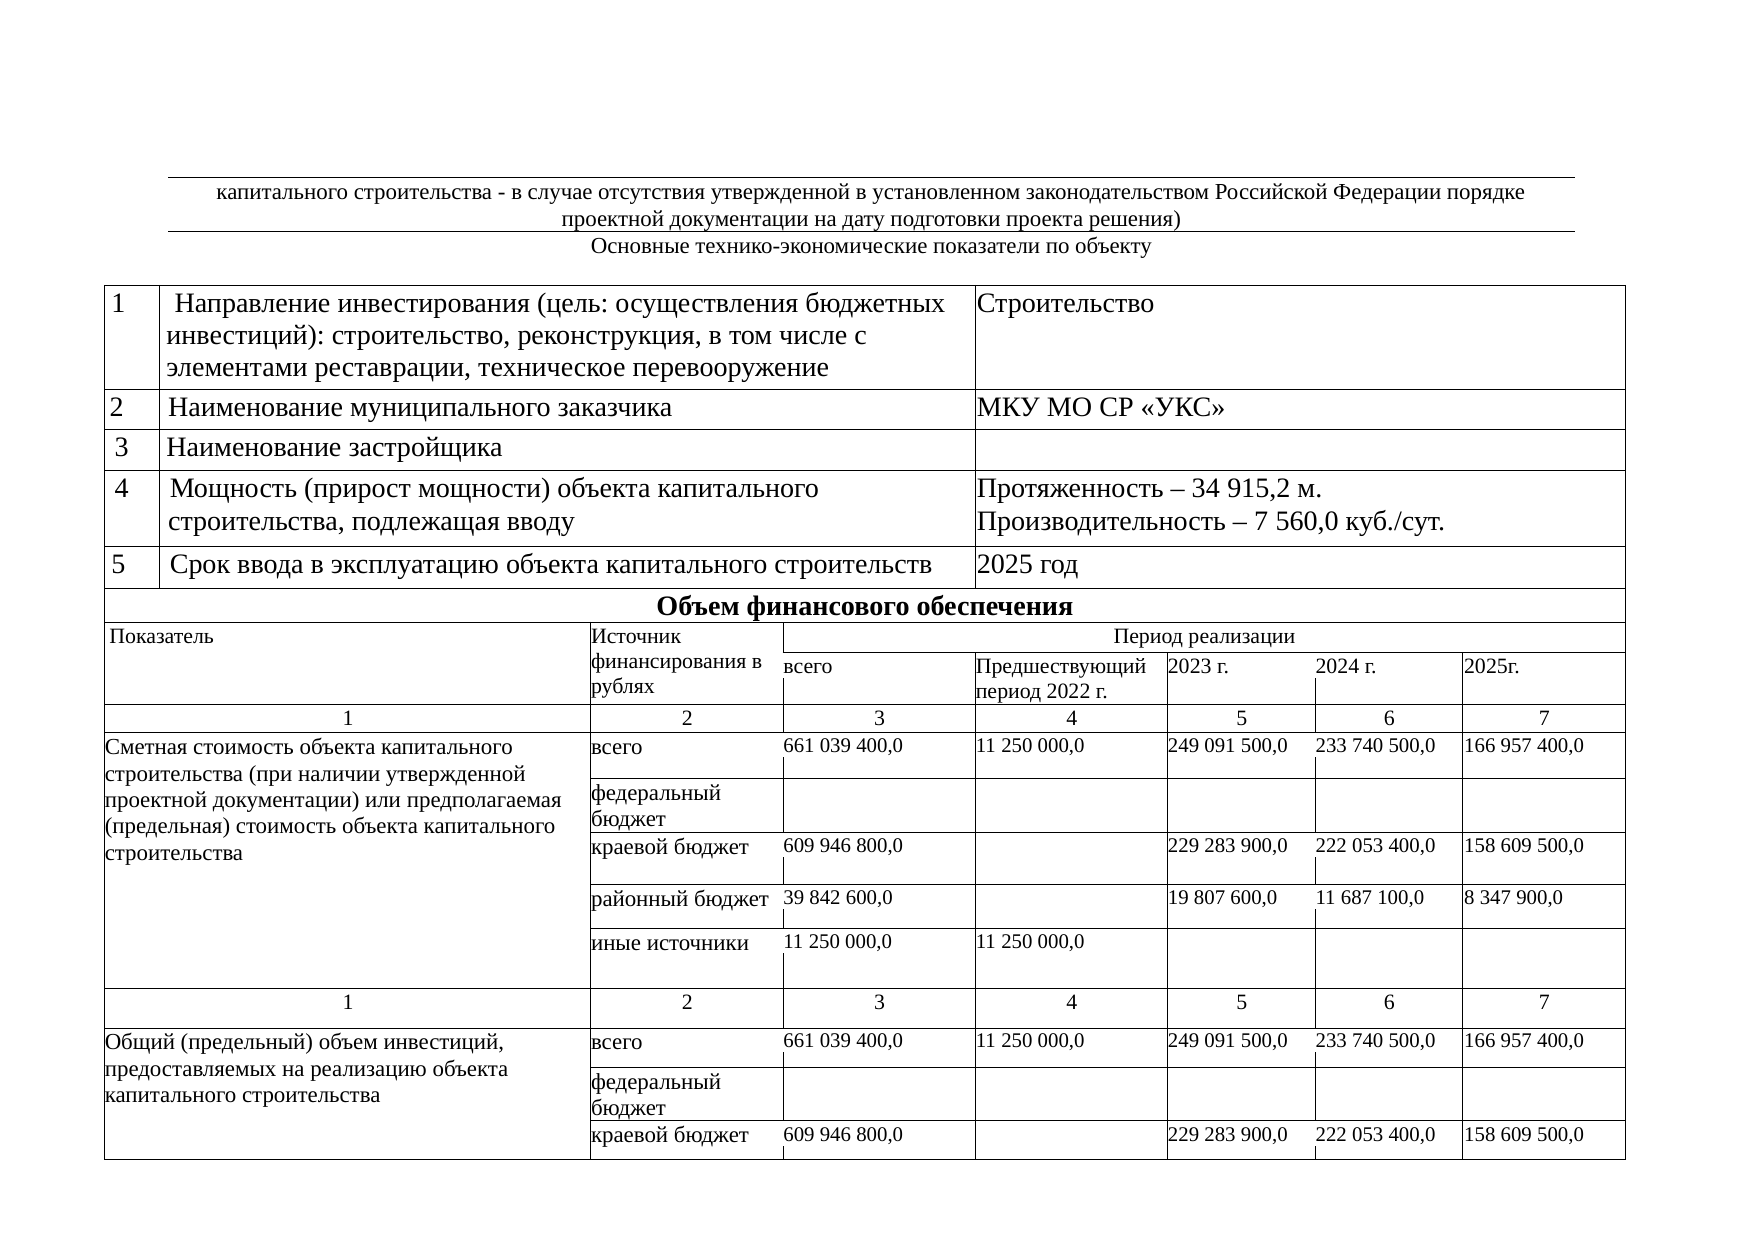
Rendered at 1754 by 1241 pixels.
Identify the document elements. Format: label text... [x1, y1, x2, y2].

table_cell [119, 231, 168, 285]
table_cell 166 957 400,0 [1463, 1029, 1625, 1067]
table_cell 2025г. [1463, 653, 1625, 704]
table_cell [1316, 779, 1462, 832]
table_cell [1316, 1068, 1462, 1120]
table_cell [105, 177, 118, 231]
table_cell 1 [105, 286, 159, 389]
table_cell [1168, 779, 1315, 832]
table_cell [976, 1068, 1167, 1120]
table_cell [1463, 1068, 1625, 1120]
table_cell 5 [105, 547, 159, 588]
table_cell 2 [591, 989, 783, 1027]
table_cell Срок ввода в эксплуатацию объекта капитального строительств [160, 547, 975, 588]
table_cell МКУ МО СР «УКС» [976, 390, 1625, 429]
table_cell федеральный бюджет [591, 779, 783, 832]
table_cell Объем финансового обеспечения [105, 589, 1625, 622]
table_cell Наименование застройщика [160, 430, 975, 470]
table_cell районный бюджет [591, 885, 783, 928]
table_cell 249 091 500,0 [1168, 733, 1315, 778]
table_cell 661 039 400,0 [784, 1029, 975, 1067]
table_cell всего [591, 1029, 783, 1067]
table_cell 3 [105, 430, 159, 470]
table_cell 2 [591, 705, 783, 732]
table_cell 11 250 000,0 [976, 733, 1167, 778]
table_cell 158 609 500,0 [1463, 833, 1625, 884]
table_cell Сметная стоимость объекта капитального строительства (при наличии утвержденной проектной документации) или предполагаемая (предельная) стоимость объекта капитального строительства [105, 733, 590, 988]
table_cell Мощность (прирост мощности) объекта капитального строительства, подлежащая вводу [160, 471, 975, 546]
table_cell [119, 177, 168, 231]
table_cell 233 740 500,0 [1316, 733, 1462, 778]
table_cell 4 [105, 471, 159, 546]
table_cell 6 [1316, 705, 1462, 732]
table_cell 11 250 000,0 [784, 929, 975, 988]
table_cell 2023 г. [1168, 653, 1315, 704]
table_cell 11 250 000,0 [976, 929, 1167, 988]
table_cell 158 609 500,0 [1463, 1121, 1625, 1159]
table_cell [976, 430, 1625, 470]
table_cell Основные технико-экономические показатели по объекту [168, 232, 1575, 285]
table_cell 229 283 900,0 [1168, 833, 1315, 884]
table_cell 249 091 500,0 [1168, 1029, 1315, 1067]
table_cell 7 [1463, 705, 1625, 732]
table_cell [1316, 929, 1462, 988]
table_cell краевой бюджет [591, 833, 783, 884]
table_cell 19 807 600,0 [1168, 885, 1315, 928]
table_cell 222 053 400,0 [1316, 1121, 1462, 1159]
table_cell всего [784, 653, 975, 704]
table_cell 11 250 000,0 [976, 1029, 1167, 1067]
table_cell 3 [784, 989, 975, 1027]
table_cell 2024 г. [1316, 653, 1462, 704]
table_cell Общий (предельный) объем инвестиций, предоставляемых на реализацию объекта капитального строительства [105, 1029, 590, 1159]
table_cell 5 [1168, 989, 1315, 1027]
table_cell федеральный бюджет [591, 1068, 783, 1120]
table_cell 2 [105, 390, 159, 429]
table_cell Источник финансирования в рублях [591, 623, 783, 704]
table_cell Период реализации [784, 623, 1625, 652]
table_cell 5 [1168, 705, 1315, 732]
table_cell 6 [1316, 989, 1462, 1027]
table_cell 609 946 800,0 [784, 833, 975, 884]
table_cell [1168, 1068, 1315, 1120]
table_cell [1463, 929, 1625, 988]
table_cell [976, 885, 1167, 928]
table_cell краевой бюджет [591, 1121, 783, 1159]
table_cell всего [591, 733, 783, 778]
table_cell [1575, 177, 1625, 231]
table_cell 166 957 400,0 [1463, 733, 1625, 778]
table_cell [976, 1121, 1167, 1159]
table_cell [1168, 929, 1315, 988]
table_cell Протяженность – 34 915,2 м. Производительность – 7 560,0 куб./сут. [976, 471, 1625, 546]
table_cell [105, 231, 118, 285]
table_cell 1 [105, 989, 590, 1027]
table_cell 1 [105, 705, 590, 732]
table_cell [1463, 779, 1625, 832]
table_cell Направление инвестирования (цель: осуществления бюджетных инвестиций): строительство, реконструкция, в том числе с элементами реставрации, техническое перевооружение [160, 286, 975, 389]
table_cell 39 842 600,0 [784, 885, 975, 928]
table_cell Предшествующий период 2022 г. [976, 653, 1167, 704]
table_cell 229 283 900,0 [1168, 1121, 1315, 1159]
table_cell 3 [784, 705, 975, 732]
table_cell Наименование муниципального заказчика [160, 390, 975, 429]
table_cell 4 [976, 705, 1167, 732]
table_cell [976, 779, 1167, 832]
table_cell [1575, 231, 1625, 285]
table_cell [784, 1068, 975, 1120]
table_cell [784, 779, 975, 832]
table_cell [976, 833, 1167, 884]
table_cell 8 347 900,0 [1463, 885, 1625, 928]
table_cell Показатель [105, 623, 590, 704]
table_cell 661 039 400,0 [784, 733, 975, 778]
table_cell 222 053 400,0 [1316, 833, 1462, 884]
table_cell иные источники [591, 929, 783, 988]
table_cell 609 946 800,0 [784, 1121, 975, 1159]
table_cell Строительство [976, 286, 1625, 389]
table_cell 233 740 500,0 [1316, 1029, 1462, 1067]
table_cell 7 [1463, 989, 1625, 1027]
table_cell 2025 год [976, 547, 1625, 588]
table_cell 11 687 100,0 [1316, 885, 1462, 928]
table_cell 4 [976, 989, 1167, 1027]
